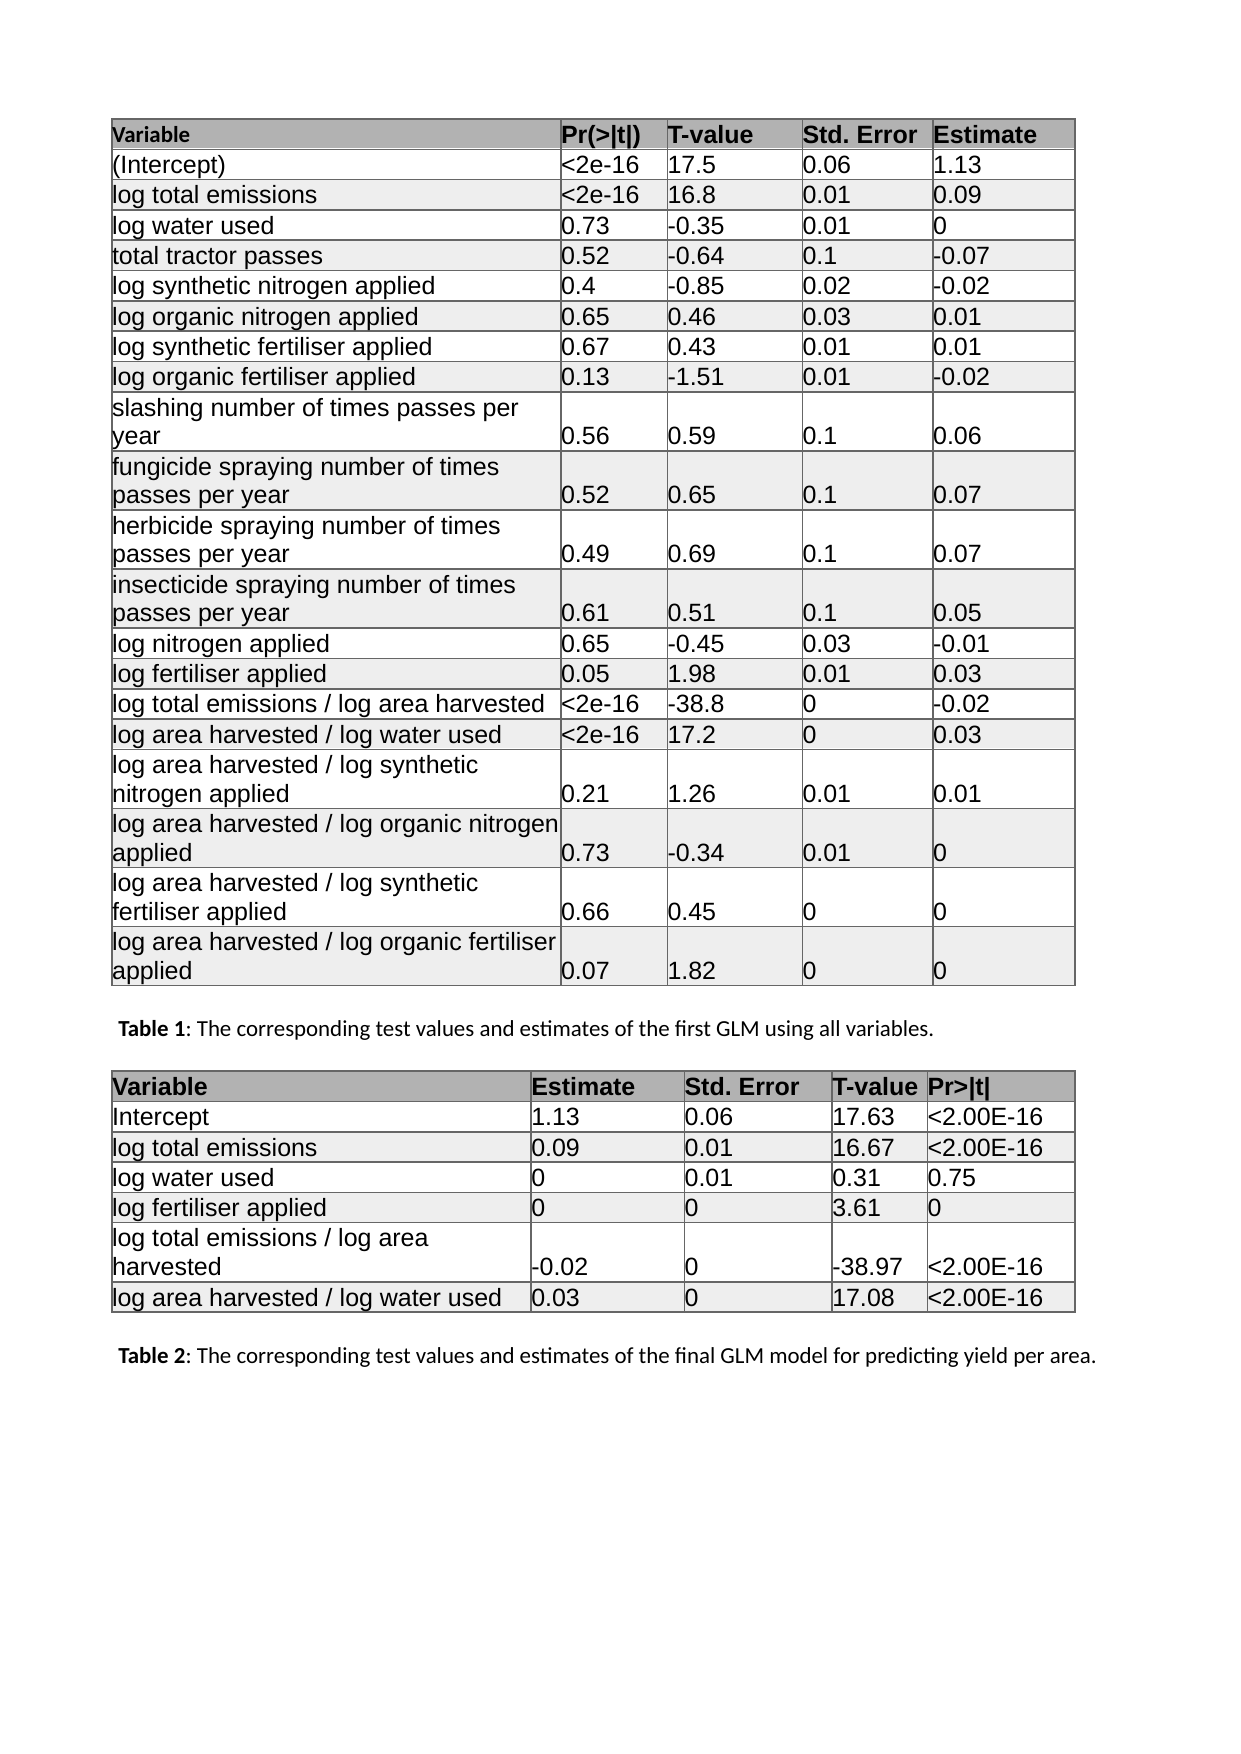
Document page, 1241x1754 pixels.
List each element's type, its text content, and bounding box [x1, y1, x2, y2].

table_cell 0.59 [668, 393, 802, 450]
table_cell 0.4 [562, 271, 667, 300]
table_cell total tractor passes [113, 241, 560, 270]
table_cell log area harvested / log synthetic nitrogen applied [113, 750, 560, 807]
table_cell 0 [685, 1283, 831, 1311]
table_cell -0.01 [934, 629, 1074, 657]
table_cell 17.2 [668, 720, 802, 748]
table_cell log area harvested / log organic nitrogen applied [113, 809, 560, 867]
table_cell 0.49 [562, 511, 667, 568]
table_cell 0 [803, 927, 932, 985]
table_cell <2.00E-16 [928, 1283, 1074, 1311]
table_cell -0.34 [668, 809, 802, 867]
table_cell 0 [803, 690, 932, 718]
table_cell log fertiliser applied [113, 1193, 530, 1222]
table_cell log synthetic nitrogen applied [113, 271, 560, 300]
table_cell 0 [685, 1223, 831, 1281]
table_cell 0.06 [803, 150, 932, 179]
table_cell <2.00E-16 [928, 1133, 1074, 1161]
table_header T-value [833, 1072, 927, 1101]
table_cell 0 [934, 927, 1074, 985]
table_cell 0.73 [562, 809, 667, 867]
table_cell 0.13 [562, 362, 667, 391]
table_cell herbicide spraying number of times passes per year [113, 511, 560, 568]
table_cell 0.05 [934, 570, 1074, 627]
table_cell -0.07 [934, 241, 1074, 270]
table_cell -0.02 [934, 271, 1074, 300]
table_cell slashing number of times passes per year [113, 393, 560, 450]
table_cell 0.46 [668, 302, 802, 330]
table_cell log area harvested / log water used [113, 1283, 530, 1311]
table_cell 16.8 [668, 180, 802, 209]
table_header T-value [668, 120, 802, 148]
table_cell 0.65 [668, 452, 802, 509]
table_cell <2.00E-16 [928, 1223, 1074, 1281]
table_cell 0.01 [934, 302, 1074, 330]
table_cell <2e-16 [562, 690, 667, 718]
table_cell -0.02 [934, 690, 1074, 718]
table_cell log total emissions [113, 180, 560, 209]
table_cell 1.98 [668, 659, 802, 688]
table_cell fungicide spraying number of times passes per year [113, 452, 560, 509]
table_cell 0.66 [562, 868, 667, 926]
table_header Std. Error [803, 120, 932, 148]
table_cell 0.06 [685, 1102, 831, 1131]
table_cell log nitrogen applied [113, 629, 560, 657]
table_cell 0.01 [803, 659, 932, 688]
table_cell 17.5 [668, 150, 802, 179]
table_cell 0.1 [803, 570, 932, 627]
table_cell Intercept [113, 1102, 530, 1131]
table_cell 3.61 [833, 1193, 927, 1222]
table_cell 0.07 [934, 452, 1074, 509]
table_cell 16.67 [833, 1133, 927, 1161]
table_cell 0.03 [803, 629, 932, 657]
table_cell <2e-16 [562, 180, 667, 209]
table_cell 0.75 [928, 1163, 1074, 1192]
table_cell log fertiliser applied [113, 659, 560, 688]
table_cell 0 [532, 1193, 684, 1222]
table_cell -38.8 [668, 690, 802, 718]
table_cell log organic nitrogen applied [113, 302, 560, 330]
table_cell log synthetic fertiliser applied [113, 332, 560, 361]
table_cell 0 [803, 720, 932, 748]
table_cell 17.63 [833, 1102, 927, 1131]
table_cell <2.00E-16 [928, 1102, 1074, 1131]
list Table 2: The corresponding test values and estimates of the final GLM model for predicting yield per area. [118, 1341, 1122, 1369]
table_cell -0.85 [668, 271, 802, 300]
table_cell 1.82 [668, 927, 802, 985]
table_cell 1.13 [532, 1102, 684, 1131]
table_cell 0.45 [668, 868, 802, 926]
table_cell 0.43 [668, 332, 802, 361]
table_cell 0.01 [803, 332, 932, 361]
table_header Estimate [532, 1072, 684, 1101]
table_cell 0.1 [803, 393, 932, 450]
table_cell 0.01 [685, 1163, 831, 1192]
table_cell 0.65 [562, 302, 667, 330]
table_cell -0.64 [668, 241, 802, 270]
table_cell 0.03 [803, 302, 932, 330]
table_cell log water used [113, 211, 560, 239]
table_cell 0.56 [562, 393, 667, 450]
table_cell 0.06 [934, 393, 1074, 450]
table_cell -0.45 [668, 629, 802, 657]
table_cell 0.52 [562, 241, 667, 270]
table_cell 0.51 [668, 570, 802, 627]
table_header Std. Error [685, 1072, 831, 1101]
table_header Pr(>|t|) [562, 120, 667, 148]
table_cell log total emissions / log area harvested [113, 1223, 530, 1281]
table_cell 0.73 [562, 211, 667, 239]
table_cell 0.01 [685, 1133, 831, 1161]
table_cell 0.01 [803, 180, 932, 209]
table_cell insecticide spraying number of times passes per year [113, 570, 560, 627]
table_cell -38.97 [833, 1223, 927, 1281]
table_cell (Intercept) [113, 150, 560, 179]
table_cell 0.21 [562, 750, 667, 807]
table_cell 0.65 [562, 629, 667, 657]
table_cell 0.03 [532, 1283, 684, 1311]
table_cell log area harvested / log organic fertiliser applied [113, 927, 560, 985]
list Table 1: The corresponding test values and estimates of the first GLM using all variables. [118, 1014, 1122, 1042]
table_cell log area harvested / log synthetic fertiliser applied [113, 868, 560, 926]
table_cell 0.09 [532, 1133, 684, 1161]
table_header Estimate [934, 120, 1074, 148]
table_cell 0 [685, 1193, 831, 1222]
table_cell 0 [934, 868, 1074, 926]
table_cell -1.51 [668, 362, 802, 391]
table_cell 0.01 [934, 750, 1074, 807]
table_cell 0.03 [934, 659, 1074, 688]
table_cell 0.1 [803, 241, 932, 270]
table_cell log total emissions [113, 1133, 530, 1161]
table_header Pr>|t| [928, 1072, 1074, 1101]
table_cell 0.09 [934, 180, 1074, 209]
table_cell log total emissions / log area harvested [113, 690, 560, 718]
table_header Variable [113, 1072, 530, 1101]
table_cell 0.67 [562, 332, 667, 361]
table_cell 0 [928, 1193, 1074, 1222]
table_cell log water used [113, 1163, 530, 1192]
table_cell 0.01 [803, 211, 932, 239]
table_cell 0.02 [803, 271, 932, 300]
table_cell 0.01 [803, 809, 932, 867]
table_cell 0 [934, 809, 1074, 867]
table_cell 0.01 [803, 750, 932, 807]
table_cell -0.02 [934, 362, 1074, 391]
table_cell 0.01 [934, 332, 1074, 361]
table_cell <2e-16 [562, 720, 667, 748]
table_cell 0 [532, 1163, 684, 1192]
table_cell 1.26 [668, 750, 802, 807]
table_cell 0.61 [562, 570, 667, 627]
table_cell 0.1 [803, 452, 932, 509]
table_header Variable [113, 120, 560, 148]
table_cell 0.31 [833, 1163, 927, 1192]
table_cell 0.1 [803, 511, 932, 568]
table_cell 0.52 [562, 452, 667, 509]
table_cell -0.02 [532, 1223, 684, 1281]
table_cell log organic fertiliser applied [113, 362, 560, 391]
table_cell 0.05 [562, 659, 667, 688]
table_cell 0.01 [803, 362, 932, 391]
table_cell 0.07 [562, 927, 667, 985]
table_cell 0.69 [668, 511, 802, 568]
table_cell 0 [934, 211, 1074, 239]
table_cell <2e-16 [562, 150, 667, 179]
table_cell 17.08 [833, 1283, 927, 1311]
table_cell -0.35 [668, 211, 802, 239]
table_cell 1.13 [934, 150, 1074, 179]
table_cell 0 [803, 868, 932, 926]
table_cell 0.03 [934, 720, 1074, 748]
table_cell log area harvested / log water used [113, 720, 560, 748]
table_cell 0.07 [934, 511, 1074, 568]
